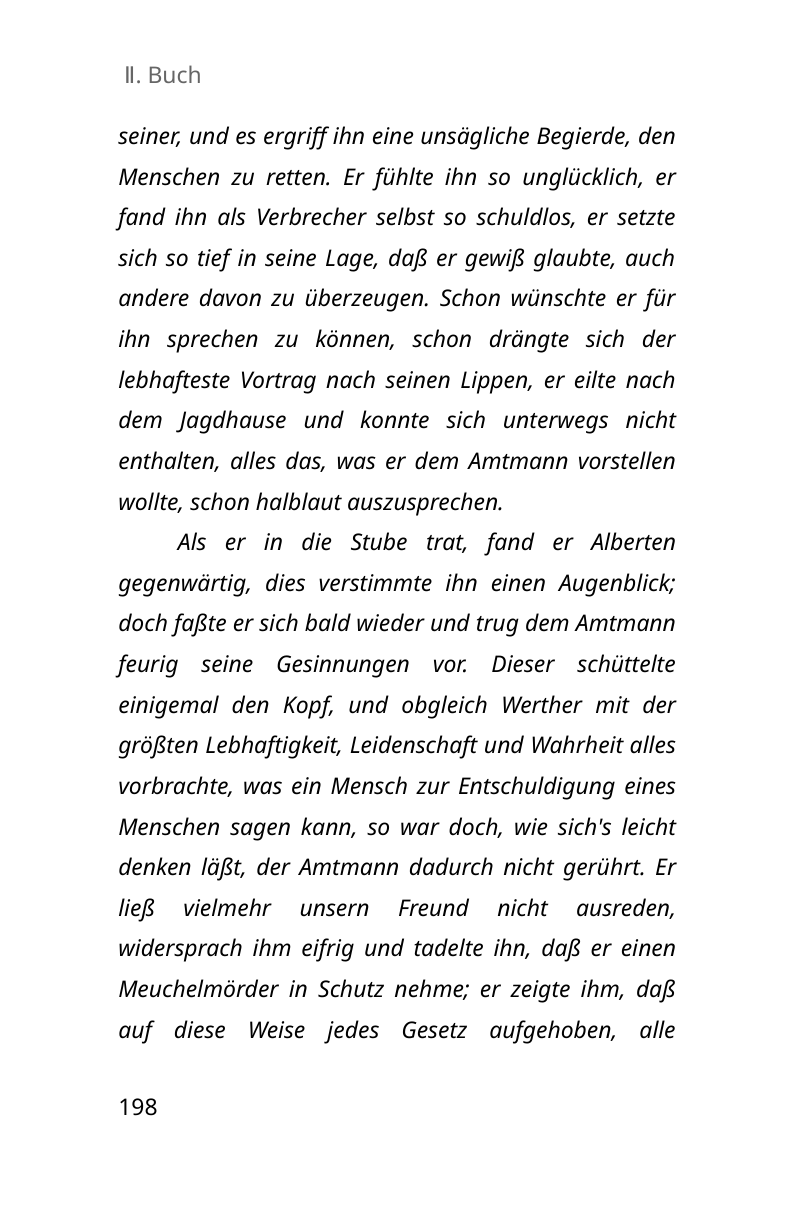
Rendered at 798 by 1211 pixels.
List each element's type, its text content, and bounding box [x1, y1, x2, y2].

text seiner, und es ergriff ihn eine unsägliche Begierde, den Menschen zu retten. Er fühlte ihn so unglücklich, er fand ihn als Verbrecher selbst so schuldlos, er setzte sich so tief in seine Lage, daß er gewiß glaubte, auch andere davon zu überzeugen. Schon wünschte er für ihn sprechen zu können, schon drängte sich der lebhafteste Vortrag nach seinen Lippen, er eilte nach dem Jagdhause und konnte sich unterwegs nicht enthalten, alles das, was er dem Amtmann vorstellen wollte, schon halblaut auszusprechen. [118, 120, 679, 517]
text Als er in die Stube trat, fand er Alberten gegenwärtig, dies verstimmte ihn einen Augenblick; doch faßte er sich bald wieder und trug dem Amtmann feurig seine Gesinnungen vor. Dieser schüttelte einigemal den Kopf, und obgleich Werther mit der größten Lebhaftigkeit, Leidenschaft und Wahrheit alles vorbrachte, was ein Mensch zur Entschuldigung eines Menschen sagen kann, so war doch, wie sich's leicht denken läßt, der Amtmann dadurch nicht gerührt. Er ließ vielmehr unsern Freund nicht ausreden, widersprach ihm eifrig und tadelte ihn, daß er einen Meuchelmörder in Schutz nehme; er zeigte ihm, daß auf diese Weise jedes Gesetz aufgehoben, alle [118, 526, 679, 1045]
